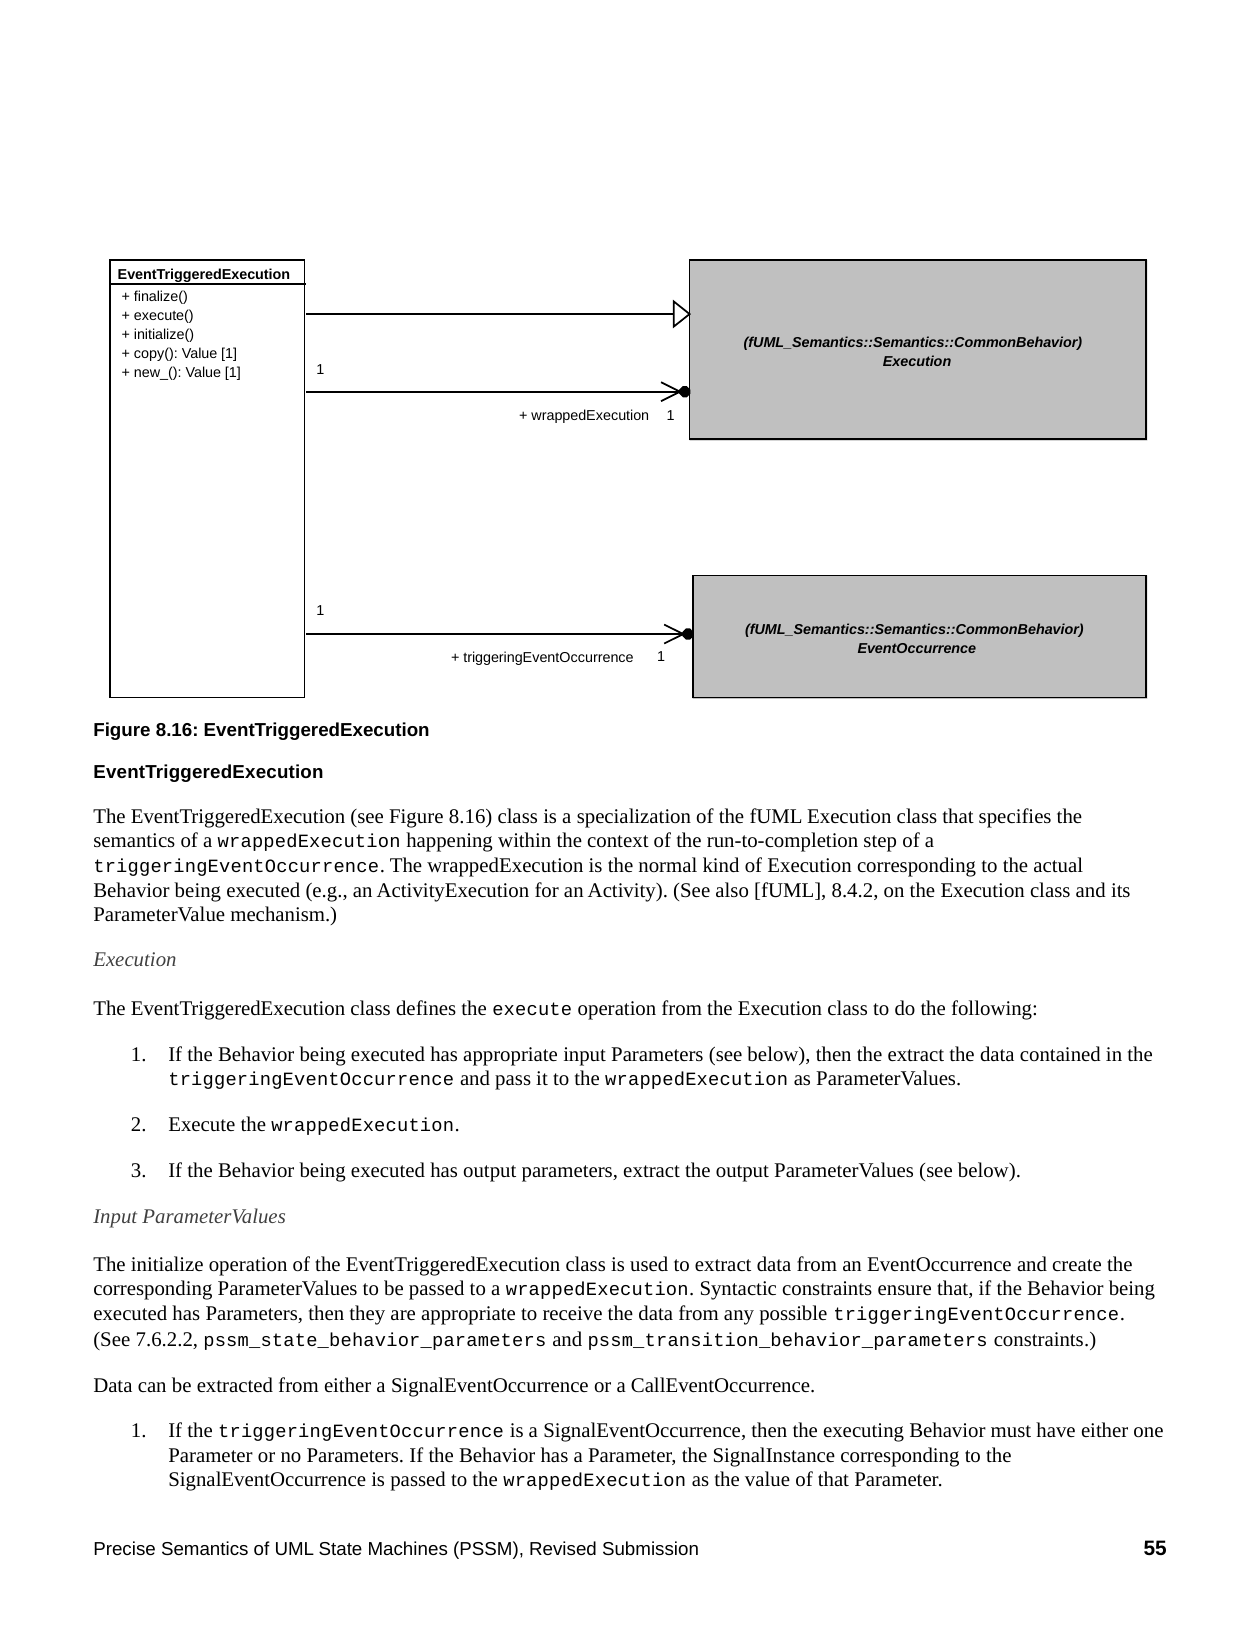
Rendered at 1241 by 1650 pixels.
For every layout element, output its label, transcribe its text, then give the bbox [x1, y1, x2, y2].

text The initialize operation of the EventTriggeredExecution class is used to extract data from an EventOccurrence and create the corresponding ParameterValues to be passed to a wrappedExecution. Syntactic constraints ensure that, if the Behavior being executed has Parameters, then they are appropriate to receive the data from any possible triggeringEventOccurrence. (See 7.6.2.2, pssm_state_behavior_parameters and pssm_transition_behavior_parameters constraints.) [93, 1252, 1164, 1352]
text The EventTriggeredExecution class defines the execute operation from the Execution class to do the following: [93, 996, 1164, 1021]
subtitle Input ParameterValues [93, 1203, 1164, 1228]
subtitle [93, 231, 1164, 243]
list Execute the wrappedExecution. [131, 1112, 1164, 1137]
text The EventTriggeredExecution (see Figure 8.16) class is a specialization of the fUML Execution class that specifies the semantics of a wrappedExecution happening within the context of the run-to-completion step of a triggeringEventOccurrence. The wrappedExecution is the normal kind of Execution corresponding to the actual Behavior being executed (e.g., an ActivityExecution for an Activity). (See also [fUML], 8.4.2, on the Execution class and its ParameterValue mechanism.) [93, 804, 1164, 926]
list If the Behavior being executed has appropriate input Parameters (see below), then the extract the data contained in the triggeringEventOccurrence and pass it to the wrappedExecution as ParameterValues. [131, 1042, 1164, 1091]
text Figure 8.16: EventTriggeredExecution [93, 243, 1164, 740]
list If the Behavior being executed has output parameters, extract the output ParameterValues (see below). [131, 1158, 1164, 1182]
subtitle EventTriggeredExecution [93, 740, 1164, 783]
subtitle Execution [93, 947, 1164, 971]
text Data can be extracted from either a SignalEventOccurrence or a CallEventOccurrence. [93, 1373, 1164, 1397]
list If the triggeringEventOccurrence is a SignalEventOccurrence, then the executing Behavior must have either one Parameter or no Parameters. If the Behavior has a Parameter, the SignalInstance corresponding to the SignalEventOccurrence is passed to the wrappedExecution as the value of that Parameter. [131, 1418, 1164, 1492]
